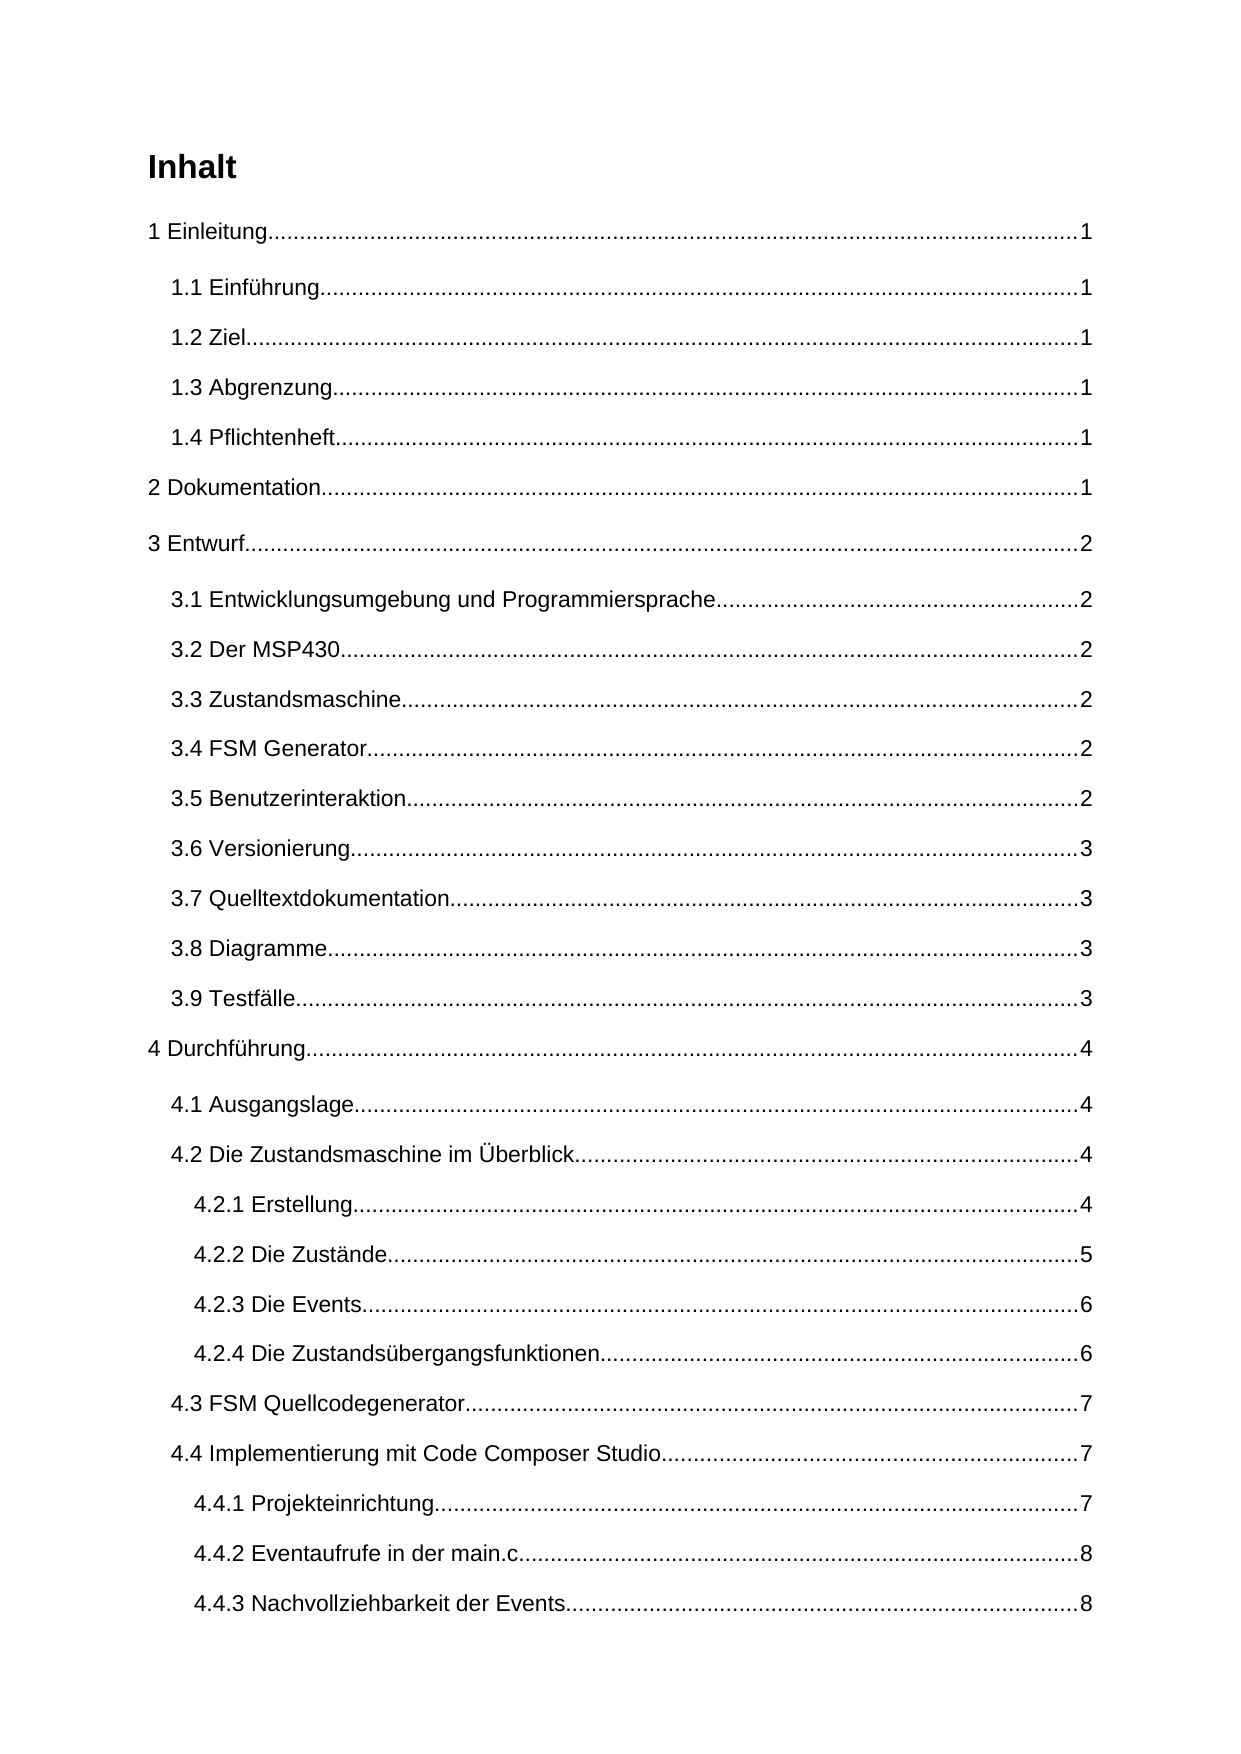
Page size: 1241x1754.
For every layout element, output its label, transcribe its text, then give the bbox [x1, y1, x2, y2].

text 3.4 FSM Generator 2 [171, 735, 1093, 762]
text 4.4.1 Projekteinrichtung 7 [193, 1490, 1093, 1516]
subtitle Inhalt [148, 148, 1093, 186]
text 3.9 Testfälle 3 [171, 985, 1093, 1011]
text 2 Dokumentation 1 [148, 473, 1093, 500]
text 1.2 Ziel 1 [171, 324, 1093, 350]
text 1.3 Abgrenzung 1 [171, 374, 1093, 400]
text 4.2.1 Erstellung 4 [193, 1191, 1093, 1217]
text 1 Einleitung 1 [148, 218, 1093, 244]
text 3.3 Zustandsmaschine 2 [171, 686, 1093, 712]
text 3.6 Versionierung 3 [171, 835, 1093, 862]
text 4.4.3 Nachvollziehbarkeit der Events 8 [193, 1590, 1093, 1616]
text 1.1 Einführung 1 [171, 274, 1093, 300]
text 3.2 Der MSP430 2 [171, 636, 1093, 662]
text 4.4.2 Eventaufrufe in der main.c 8 [193, 1540, 1093, 1566]
text 4.2.2 Die Zustände 5 [193, 1241, 1093, 1267]
text 3.7 Quelltextdokumentation 3 [171, 885, 1093, 911]
text 4.3 FSM Quellcodegenerator 7 [171, 1390, 1093, 1417]
text 3.5 Benutzerinteraktion 2 [171, 785, 1093, 812]
text 3.1 Entwicklungsumgebung und Programmiersprache 2 [171, 586, 1093, 612]
text 1.4 Pflichtenheft 1 [171, 423, 1093, 450]
text 4.2 Die Zustandsmaschine im Überblick 4 [171, 1141, 1093, 1167]
text 4.4 Implementierung mit Code Composer Studio 7 [171, 1440, 1093, 1467]
text 3.8 Diagramme 3 [171, 935, 1093, 961]
text 4.1 Ausgangslage 4 [171, 1091, 1093, 1117]
text 4 Durchführung 4 [148, 1035, 1093, 1061]
text 3 Entwurf 2 [148, 529, 1093, 556]
text 4.2.4 Die Zustandsübergangsfunktionen 6 [193, 1340, 1093, 1367]
text 4.2.3 Die Events 6 [193, 1291, 1093, 1317]
